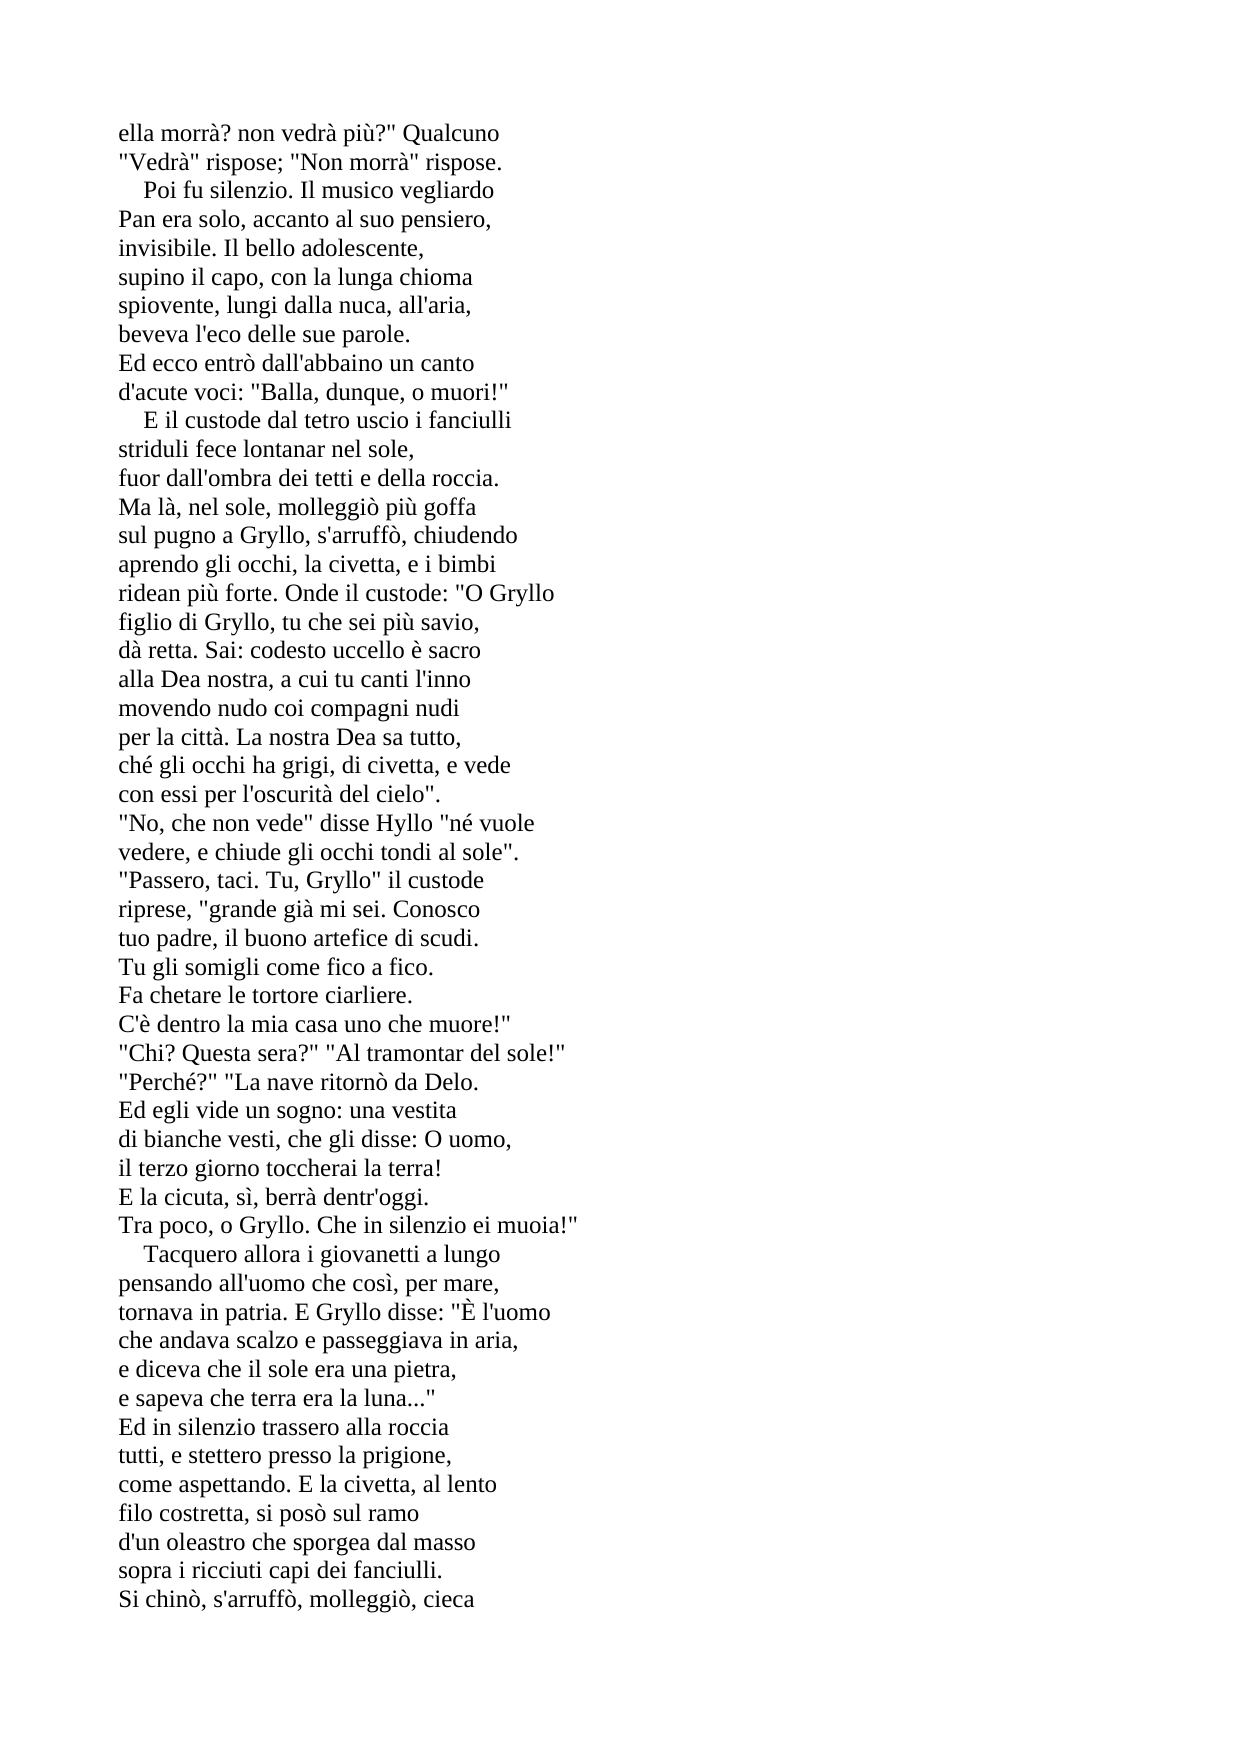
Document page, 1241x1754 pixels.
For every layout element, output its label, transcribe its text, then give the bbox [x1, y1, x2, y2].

text beveva l'eco delle sue parole. [118, 319, 1122, 348]
text e sapeva che terra era la luna..." [118, 1383, 1122, 1412]
text tuo padre, il buono artefice di scudi. [118, 923, 1122, 952]
text d'acute voci: "Balla, dunque, o muori!" [118, 377, 1122, 406]
text come aspettando. E la civetta, al lento [118, 1469, 1122, 1498]
text tornava in patria. E Gryllo disse: "È l'uomo [118, 1297, 1122, 1326]
text spiovente, lungi dalla nuca, all'aria, [118, 291, 1122, 319]
text E la cicuta, sì, berrà dentr'oggi. [118, 1182, 1122, 1211]
text il terzo giorno toccherai la terra! [118, 1153, 1122, 1182]
text "Passero, taci. Tu, Gryllo" il custode [118, 866, 1122, 894]
text tutti, e stettero presso la prigione, [118, 1441, 1122, 1469]
text con essi per l'oscurità del cielo". [118, 779, 1122, 808]
text invisibile. Il bello adolescente, [118, 233, 1122, 262]
text aprendo gli occhi, la civetta, e i bimbi [118, 549, 1122, 578]
text movendo nudo coi compagni nudi [118, 693, 1122, 722]
text e diceva che il sole era una pietra, [118, 1354, 1122, 1383]
text pensando all'uomo che così, per mare, [118, 1268, 1122, 1297]
text Tu gli somigli come fico a fico. [118, 952, 1122, 981]
text "No, che non vede" disse Hyllo "né vuole [118, 808, 1122, 837]
text Poi fu silenzio. Il musico vegliardo [118, 176, 1122, 204]
text sopra i ricciuti capi dei fanciulli. [118, 1556, 1122, 1584]
text E il custode dal tetro uscio i fanciulli [118, 406, 1122, 434]
text sul pugno a Gryllo, s'arruffò, chiudendo [118, 521, 1122, 549]
text Tacquero allora i giovanetti a lungo [118, 1239, 1122, 1268]
text "Perché?" "La nave ritornò da Delo. [118, 1067, 1122, 1096]
text Pan era solo, accanto al suo pensiero, [118, 204, 1122, 233]
text Fa chetare le tortore ciarliere. [118, 981, 1122, 1009]
text Tra poco, o Gryllo. Che in silenzio ei muoia!" [118, 1211, 1122, 1239]
text filo costretta, si posò sul ramo [118, 1498, 1122, 1527]
text alla Dea nostra, a cui tu canti l'inno [118, 664, 1122, 693]
text figlio di Gryllo, tu che sei più savio, [118, 607, 1122, 636]
text per la città. La nostra Dea sa tutto, [118, 722, 1122, 751]
text Ma là, nel sole, molleggiò più goffa [118, 492, 1122, 521]
text Ed egli vide un sogno: una vestita [118, 1096, 1122, 1124]
text fuor dall'ombra dei tetti e della roccia. [118, 463, 1122, 492]
text che andava scalzo e passeggiava in aria, [118, 1326, 1122, 1354]
text ché gli occhi ha grigi, di civetta, e vede [118, 751, 1122, 779]
text supino il capo, con la lunga chioma [118, 262, 1122, 291]
text "Chi? Questa sera?" "Al tramontar del sole!" [118, 1038, 1122, 1067]
text di bianche vesti, che gli disse: O uomo, [118, 1124, 1122, 1153]
text "Vedrà" rispose; "Non morrà" rispose. [118, 147, 1122, 176]
text Si chinò, s'arruffò, molleggiò, cieca [118, 1584, 1122, 1613]
text ella morrà? non vedrà più?" Qualcuno [118, 118, 1122, 147]
text ridean più forte. Onde il custode: "O Gryllo [118, 578, 1122, 607]
text C'è dentro la mia casa uno che muore!" [118, 1009, 1122, 1038]
text d'un oleastro che sporgea dal masso [118, 1527, 1122, 1556]
text dà retta. Sai: codesto uccello è sacro [118, 636, 1122, 664]
text Ed in silenzio trassero alla roccia [118, 1412, 1122, 1441]
text Ed ecco entrò dall'abbaino un canto [118, 348, 1122, 377]
text striduli fece lontanar nel sole, [118, 434, 1122, 463]
text vedere, e chiude gli occhi tondi al sole". [118, 837, 1122, 866]
text riprese, "grande già mi sei. Conosco [118, 894, 1122, 923]
